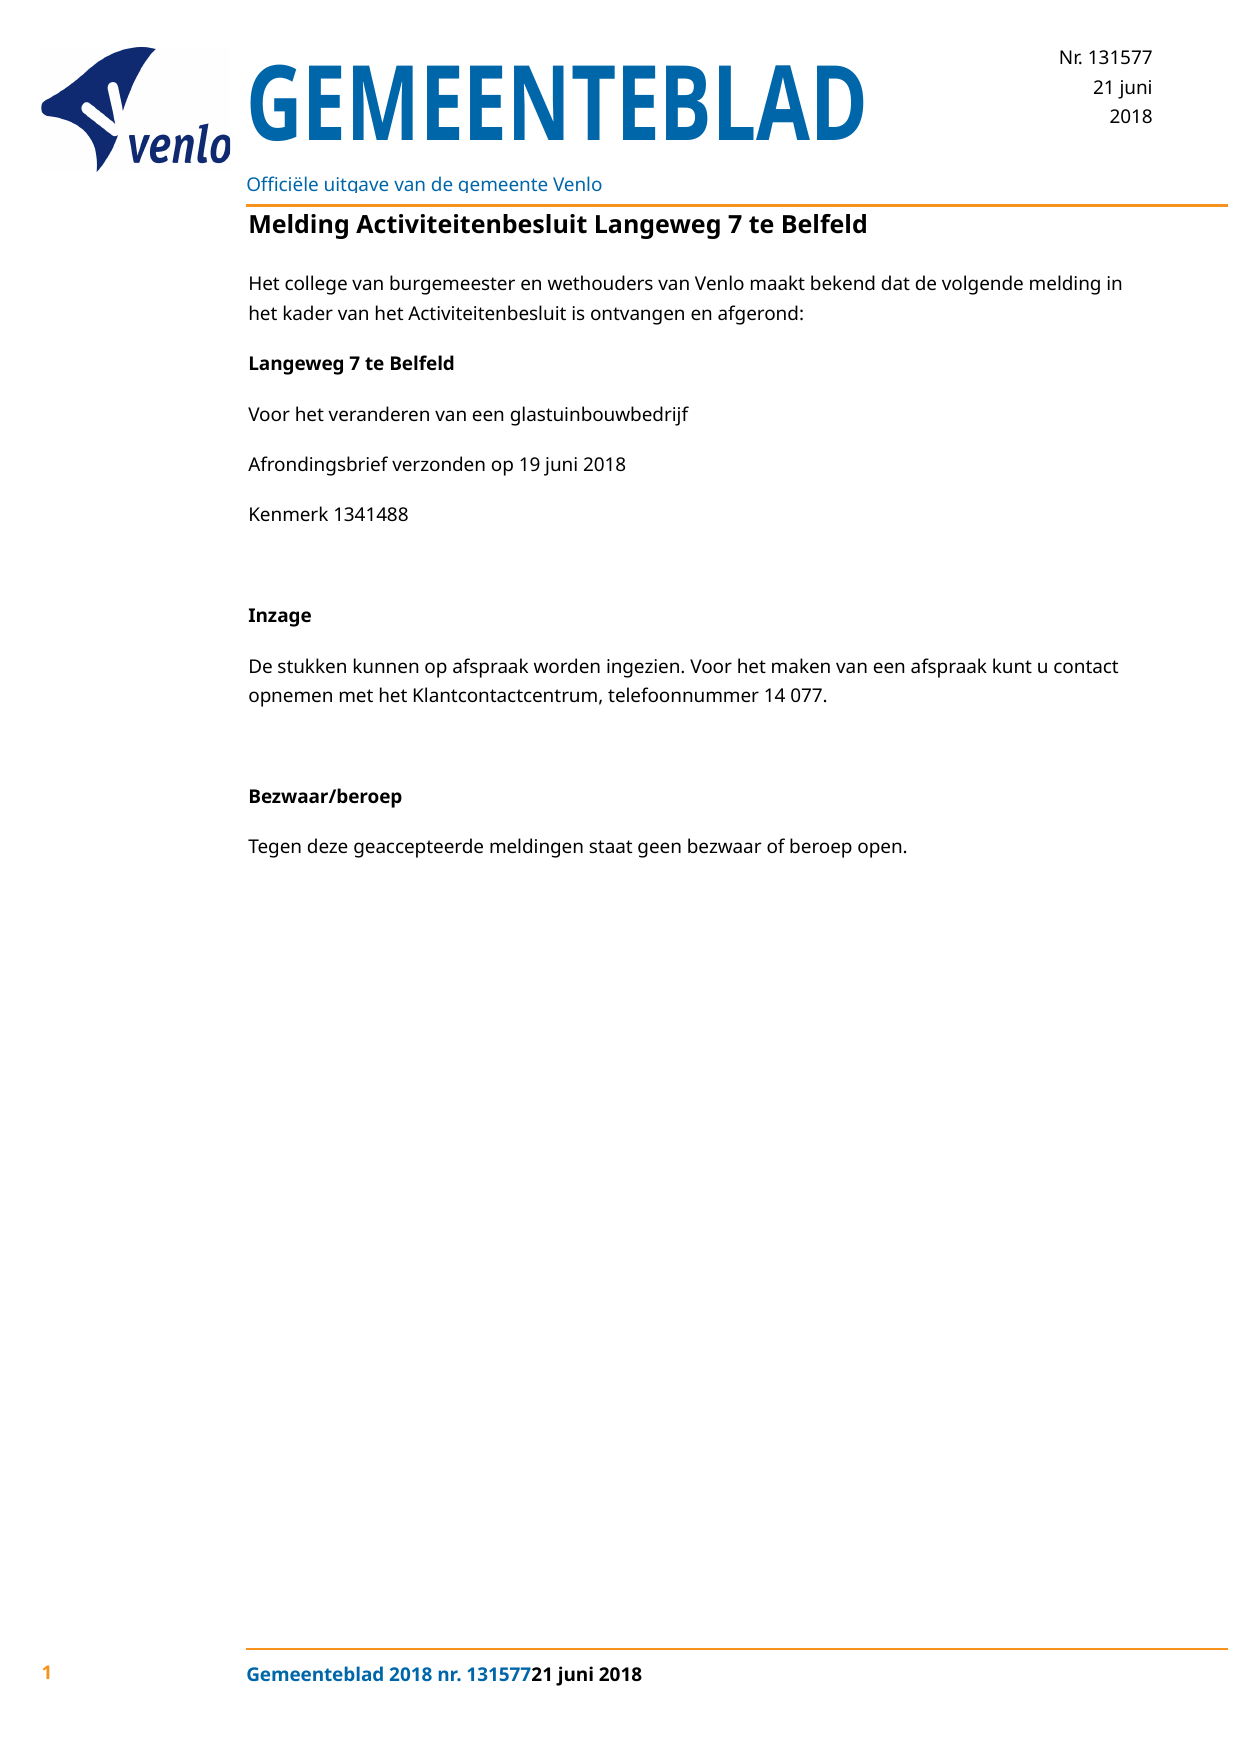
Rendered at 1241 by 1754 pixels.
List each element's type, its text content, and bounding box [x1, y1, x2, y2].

text Het college van burgemeester en wethouders van Venlo maakt bekend dat de volgende melding in het kader van het Activiteitenbesluit is ontvangen en afgerond: [248, 270, 1152, 326]
text Afrondingsbrief verzonden op 19 juni 2018 [248, 451, 1152, 477]
text Bezwaar/beroep [248, 783, 1152, 809]
text Tegen deze geaccepteerde meldingen staat geen bezwaar of beroep open. [248, 834, 1152, 859]
text Kenmerk 1341488 [248, 502, 1152, 527]
text De stukken kunnen op afspraak worden ingezien. Voor het maken van een afspraak kunt u contact opnemen met het Klantcontactcentrum, telefoonnummer 14 077. [248, 653, 1152, 708]
text Inzage [248, 602, 1152, 628]
text Langeweg 7 te Belfeld [248, 350, 1152, 376]
text Melding Activiteitenbesluit Langeweg 7 te Belfeld [248, 207, 1152, 241]
picture [41, 47, 231, 172]
text Voor het veranderen van een glastuinbouwbedrijf [248, 401, 1152, 426]
